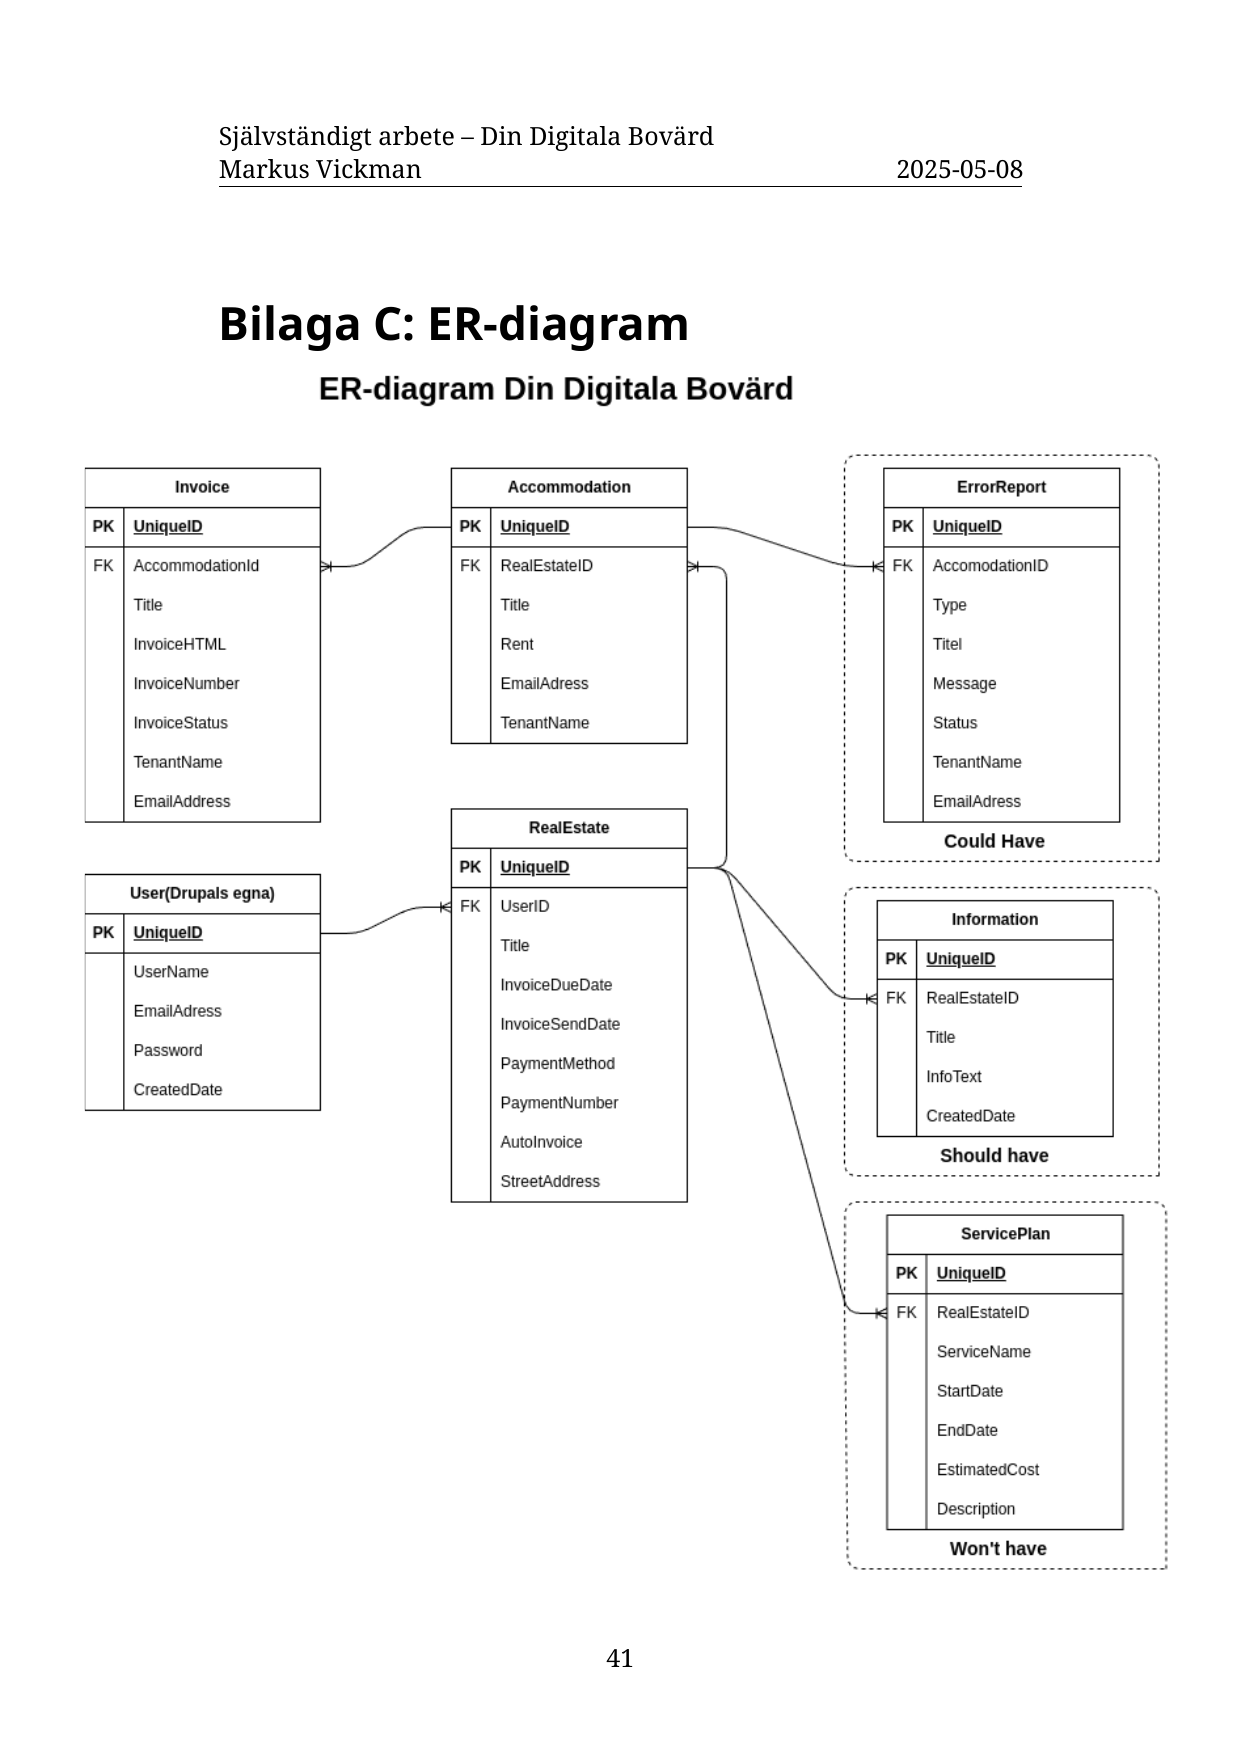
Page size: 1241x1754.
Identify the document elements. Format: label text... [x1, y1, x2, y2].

picture [84, 363, 1169, 1571]
subtitle Bilaga C: ER-diagram [218, 291, 1022, 353]
